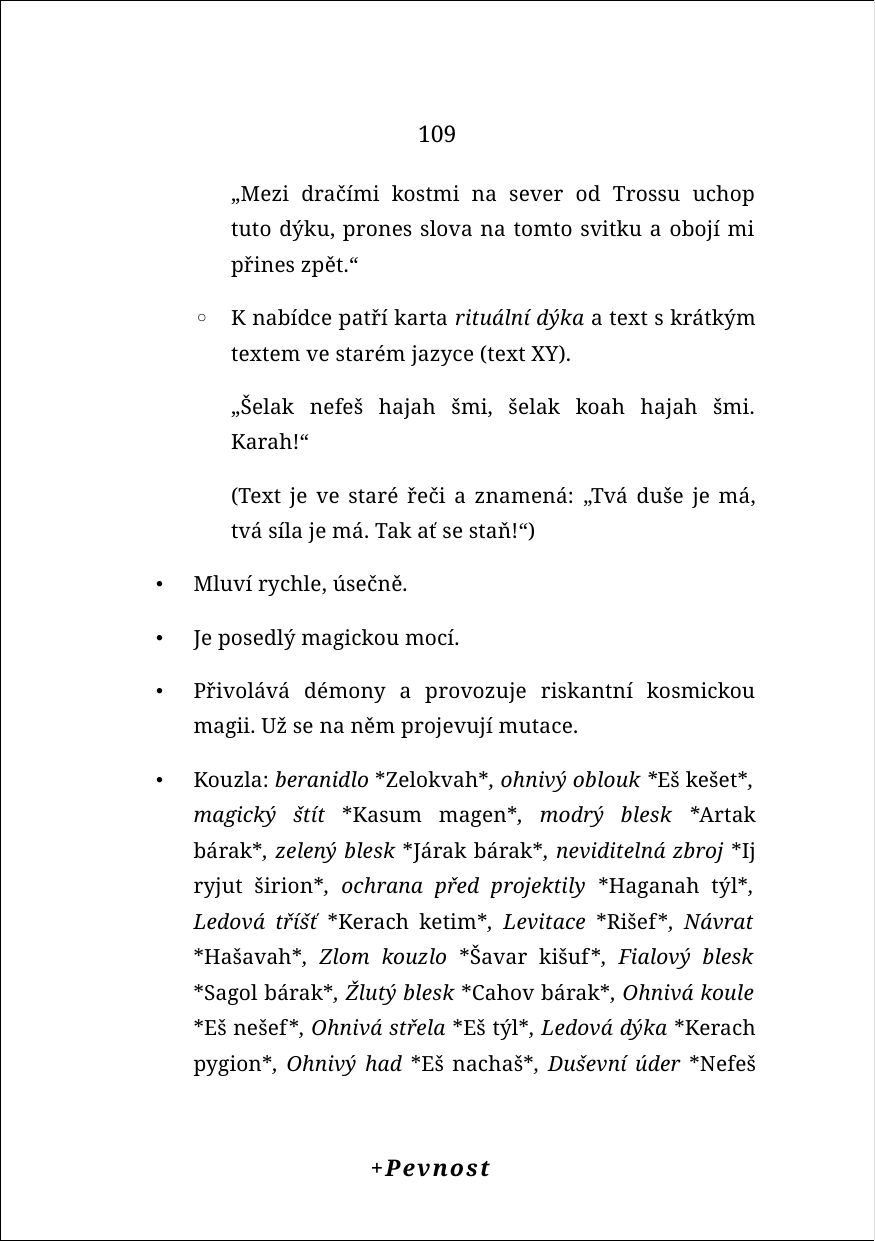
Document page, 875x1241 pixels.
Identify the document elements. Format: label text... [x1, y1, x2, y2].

list Přivolává démony a provozuje riskantní kosmickou magii. Už se na něm projevují mutace. [156, 676, 756, 740]
list (Text je ve staré řeči a znamená: „Tvá duše je má, tvá síla je má. Tak ať se staň!“) [193, 481, 756, 545]
list „Mezi dračími kostmi na sever od Trossu uchop tuto dýku, prones slova na tomto svitku a obojí mi přines zpět.“ [193, 179, 756, 278]
list Mluví rychle, úsečně. [156, 569, 756, 598]
list „Šelak nefeš hajah šmi, šelak koah hajah šmi. Karah!“ [193, 392, 756, 456]
list Je posedlý magickou mocí. [156, 623, 756, 651]
list Kouzla: beranidlo *Zelokvah*, ohnivý oblouk *Eš kešet*, magický štít *Kasum magen*, modrý blesk *Artak bárak*, zelený blesk *Járak bárak*, neviditelná zbroj *Ij ryjut širion*, ochrana před projektily *Haganah týl*, Ledová tříšť *Kerach ketim*, Levitace *Rišef*, Návrat *Hašavah*, Zlom kouzlo *Šavar kišuf*, Fialový blesk *Sagol bárak*, Žlutý blesk *Cahov bárak*, Ohnivá koule *Eš nešef*, Ohnivá střela *Eš týl*, Ledová dýka *Kerach pygion*, Ohnivý had *Eš nachaš*, Duševní úder *Nefeš [156, 765, 756, 1077]
list K nabídce patří karta rituální dýka a text s krátkým textem ve starém jazyce (text XY). [193, 303, 756, 367]
